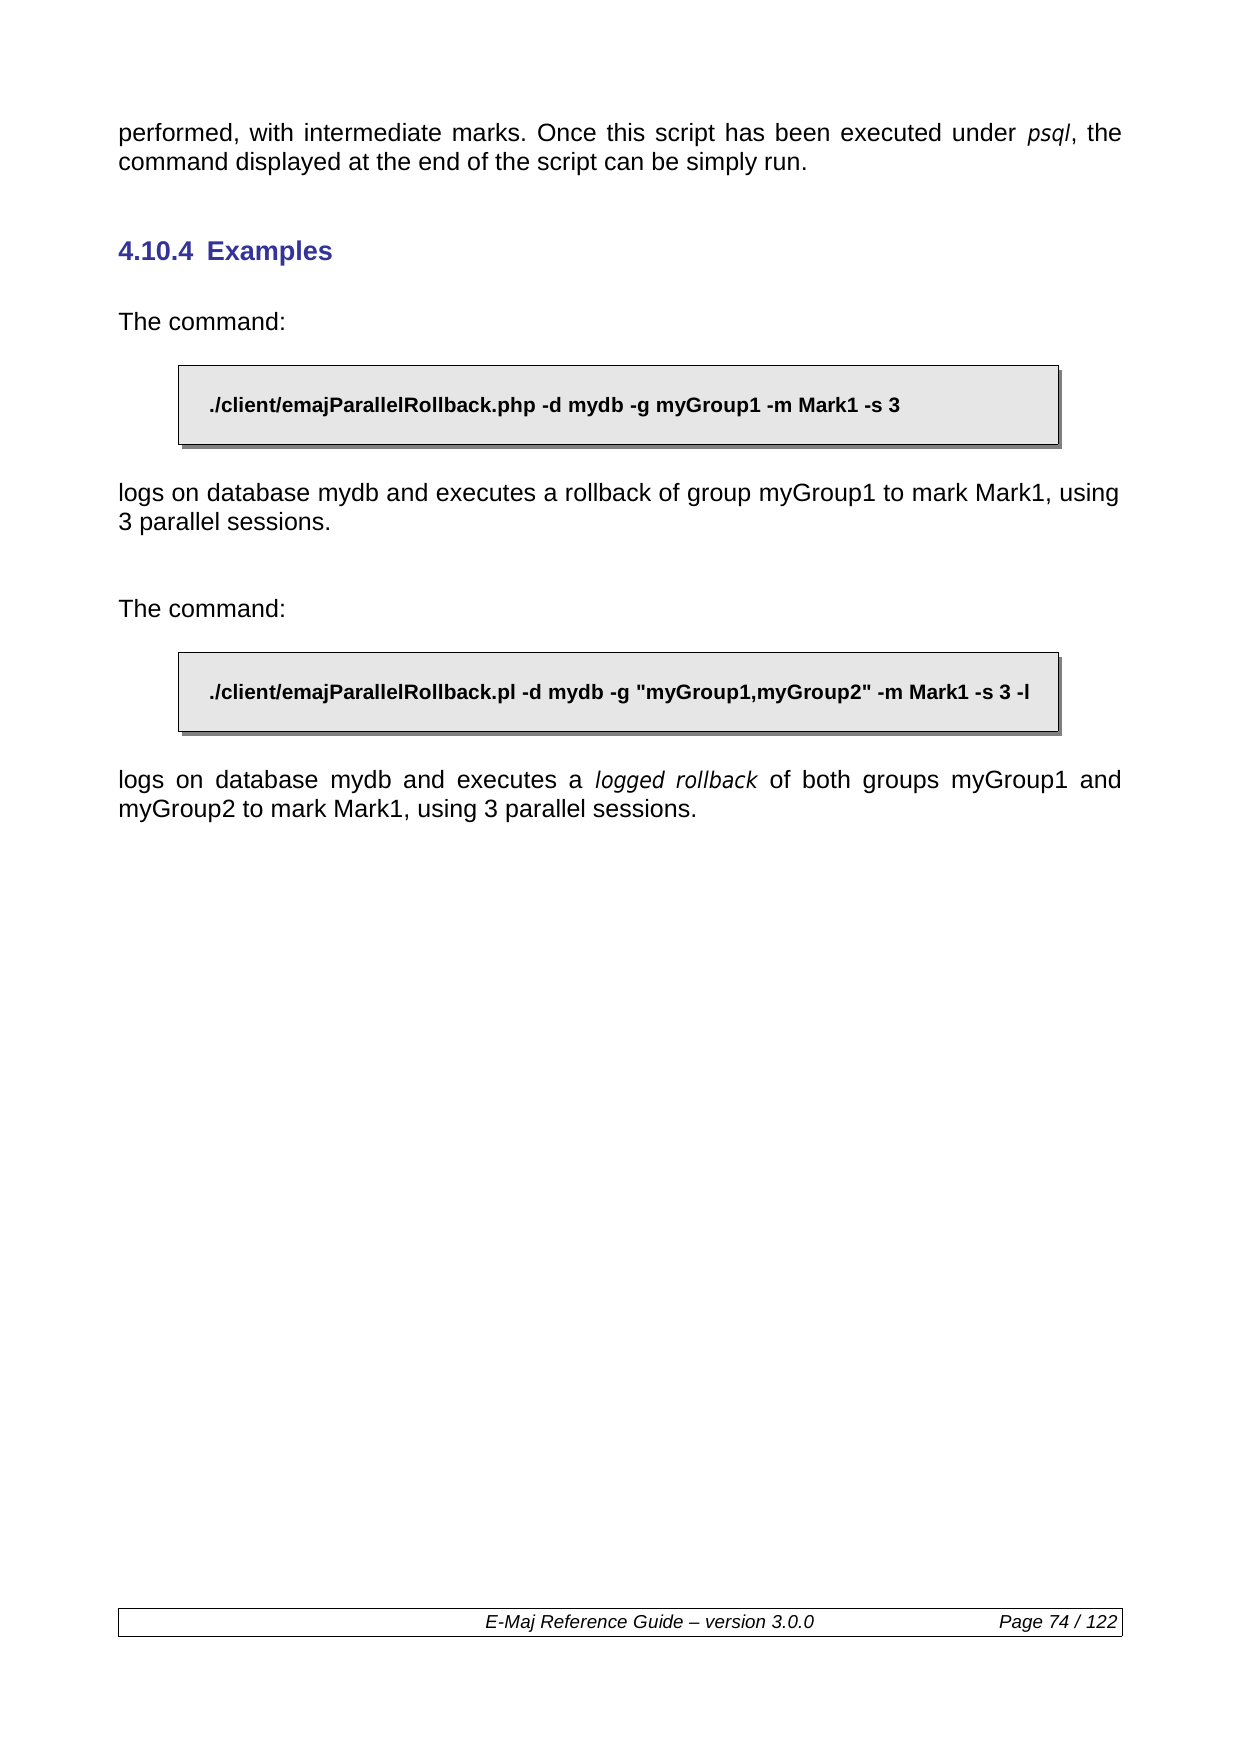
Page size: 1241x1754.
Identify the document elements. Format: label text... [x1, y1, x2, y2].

text logs on database mydb and executes a rollback of group myGroup1 to mark Mark1, using 3 parallel sessions. [118, 478, 1122, 536]
text ./client/emajParallelRollback.php -d mydb -g myGroup1 -m Mark1 -s 3 [179, 389, 1058, 414]
text The command: [118, 307, 1122, 336]
text ./client/emajParallelRollback.pl -d mydb -g "myGroup1,myGroup2" -m Mark1 -s 3 -l [179, 677, 1058, 701]
text The command: [118, 594, 1122, 623]
text logs on database mydb and executes a logged rollback of both groups myGroup1 and myGroup2 to mark Mark1, using 3 parallel sessions. [118, 765, 1122, 823]
text performed, with intermediate marks. Once this script has been executed under psql, the command displayed at the end of the script can be simply run. [118, 118, 1122, 176]
subtitle Examples [118, 234, 1122, 265]
